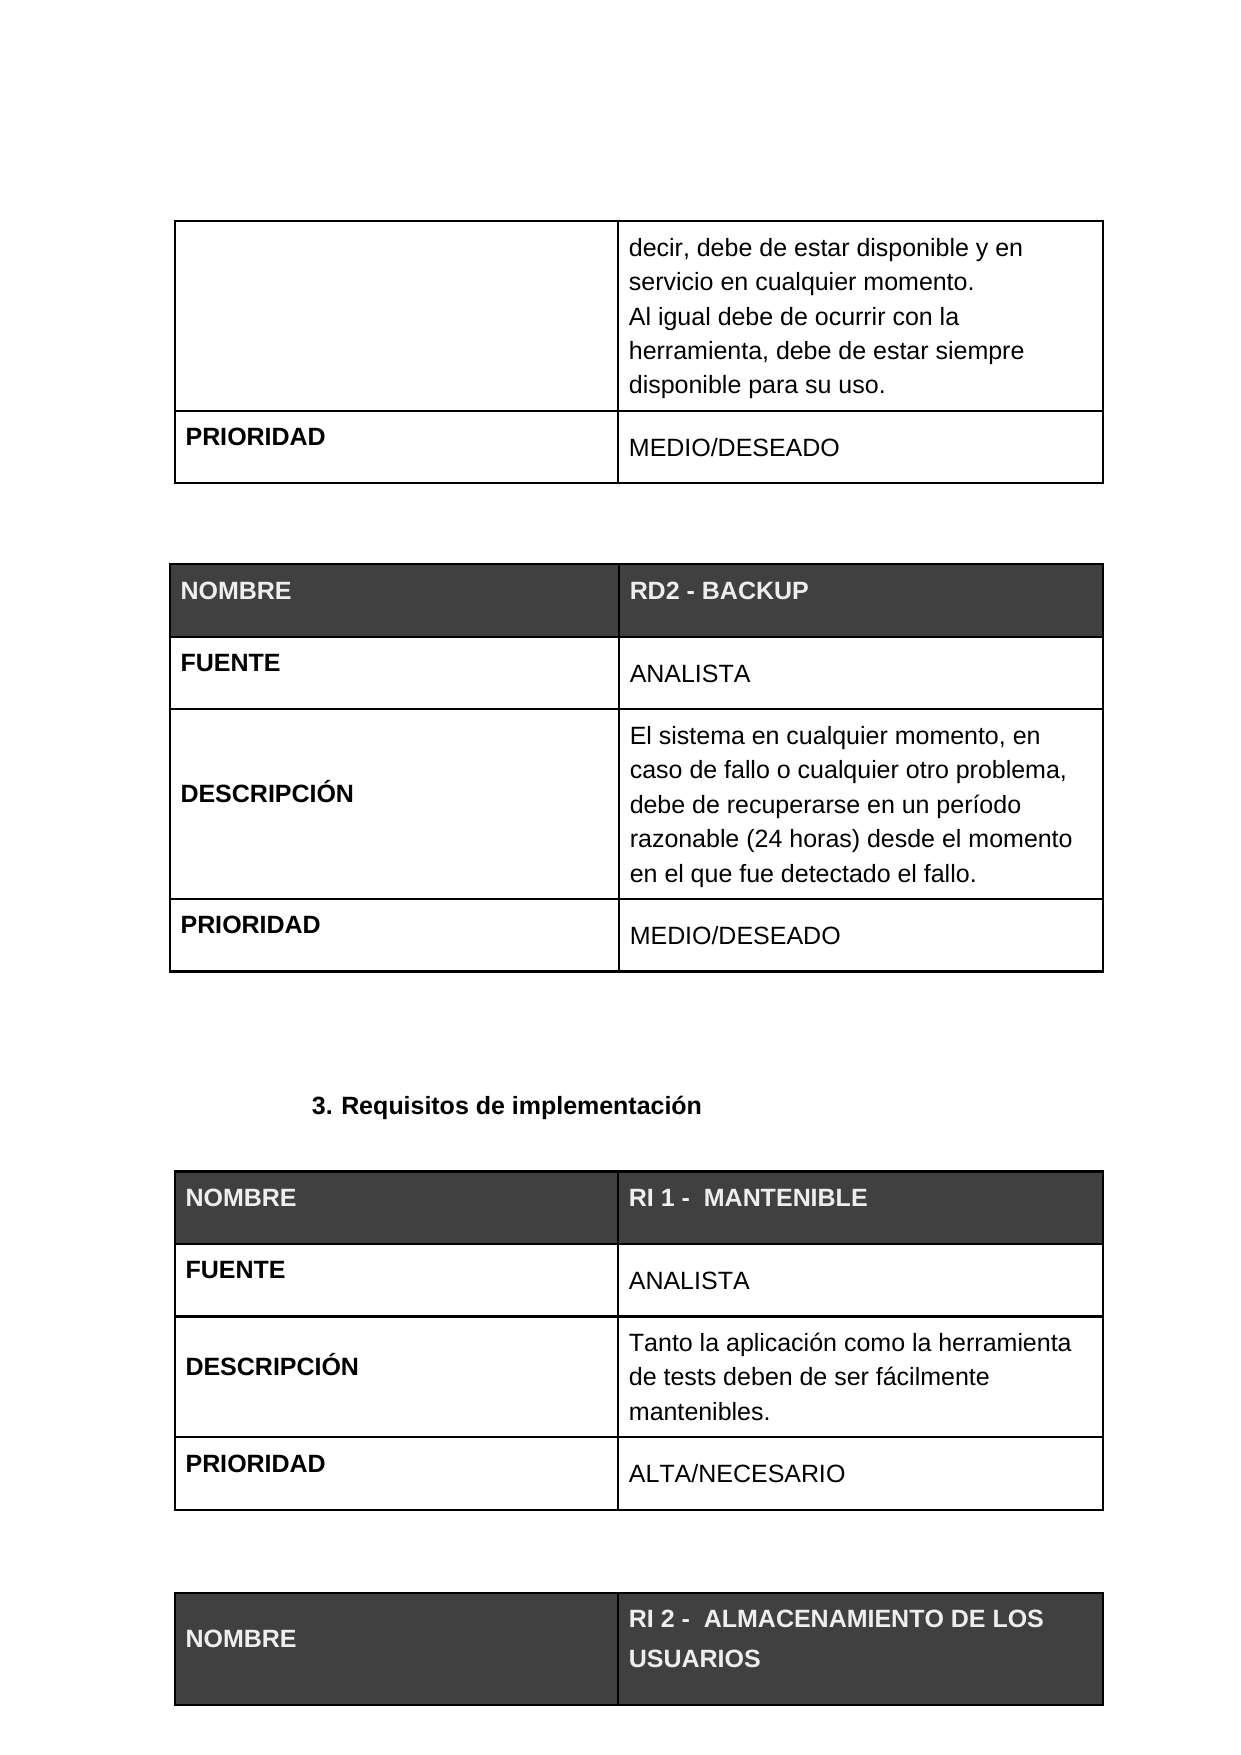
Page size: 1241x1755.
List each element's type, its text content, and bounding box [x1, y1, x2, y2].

table_cell DESCRIPCIÓN [171, 710, 618, 898]
table_cell [176, 222, 617, 409]
table_cell MEDIO/DESEADO [619, 412, 1102, 482]
table_header RD2 - BACKUP [620, 565, 1102, 636]
table_cell PRIORIDAD [176, 412, 617, 482]
table_header RI 1 - MANTENIBLE [619, 1173, 1102, 1243]
table_cell FUENTE [176, 1245, 617, 1315]
table_cell PRIORIDAD [171, 900, 618, 970]
table_header NOMBRE [176, 1594, 617, 1704]
table_cell ANALISTA [620, 638, 1102, 708]
table_cell DESCRIPCIÓN [176, 1318, 617, 1436]
list Requisitos de implementación [312, 1091, 1065, 1120]
table_cell Tanto la aplicación como la herramienta de tests deben de ser fácilmente mantenibles. [619, 1318, 1102, 1436]
table_cell FUENTE [171, 638, 618, 708]
table_cell ALTA/NECESARIO [619, 1438, 1102, 1508]
table_header RI 2 - ALMACENAMIENTO DE LOS USUARIOS [619, 1594, 1102, 1704]
table_header NOMBRE [176, 1173, 617, 1243]
table_cell decir, debe de estar disponible y en servicio en cualquier momento. Al igual debe de ocurrir con la herramienta, debe de estar siempre disponible para su uso. [619, 222, 1102, 409]
table_cell ANALISTA [619, 1245, 1102, 1315]
table_cell MEDIO/DESEADO [620, 900, 1102, 970]
table_cell El sistema en cualquier momento, en caso de fallo o cualquier otro problema, debe de recuperarse en un período razonable (24 horas) desde el momento en el que fue detectado el fallo. [620, 710, 1102, 898]
table_cell PRIORIDAD [176, 1438, 617, 1508]
table_header NOMBRE [171, 565, 618, 636]
